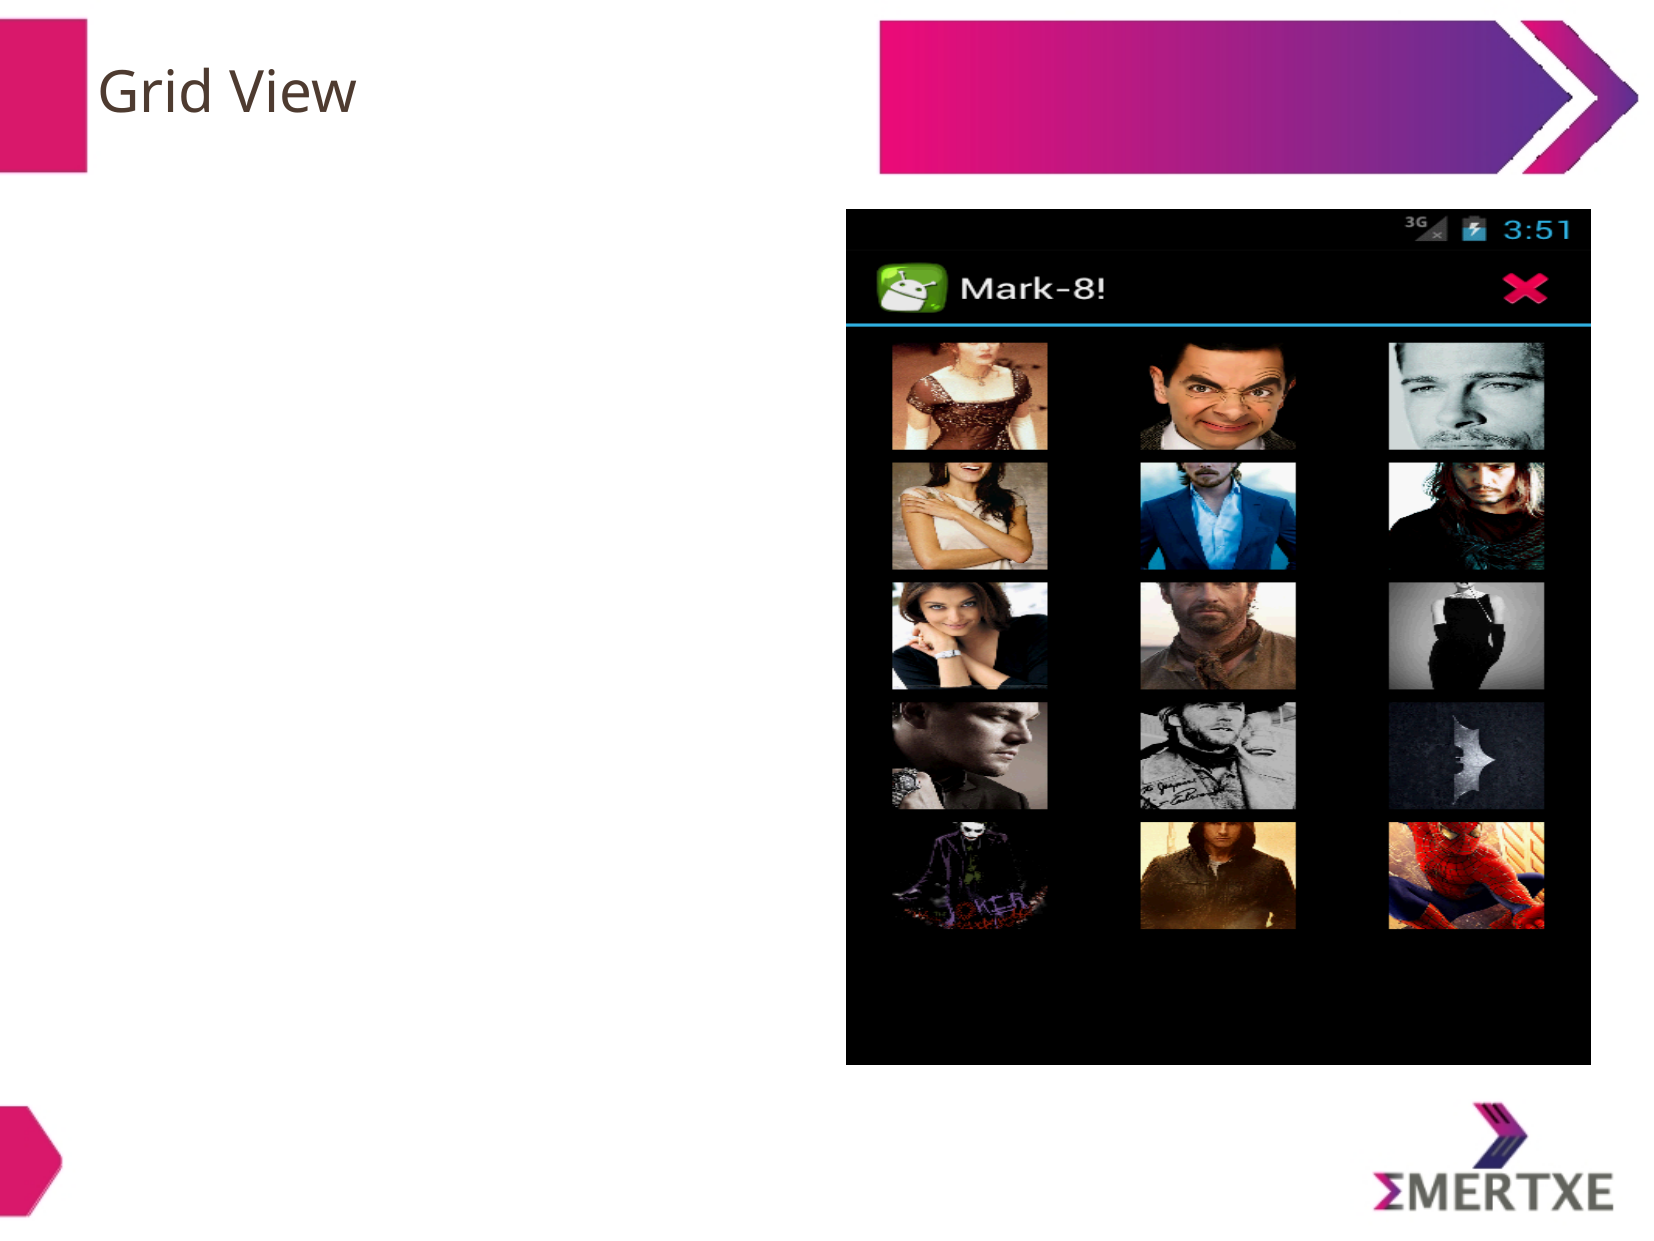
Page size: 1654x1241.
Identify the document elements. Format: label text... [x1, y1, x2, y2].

title Grid View [82, 13, 1654, 166]
picture [0, 0, 1654, 1241]
